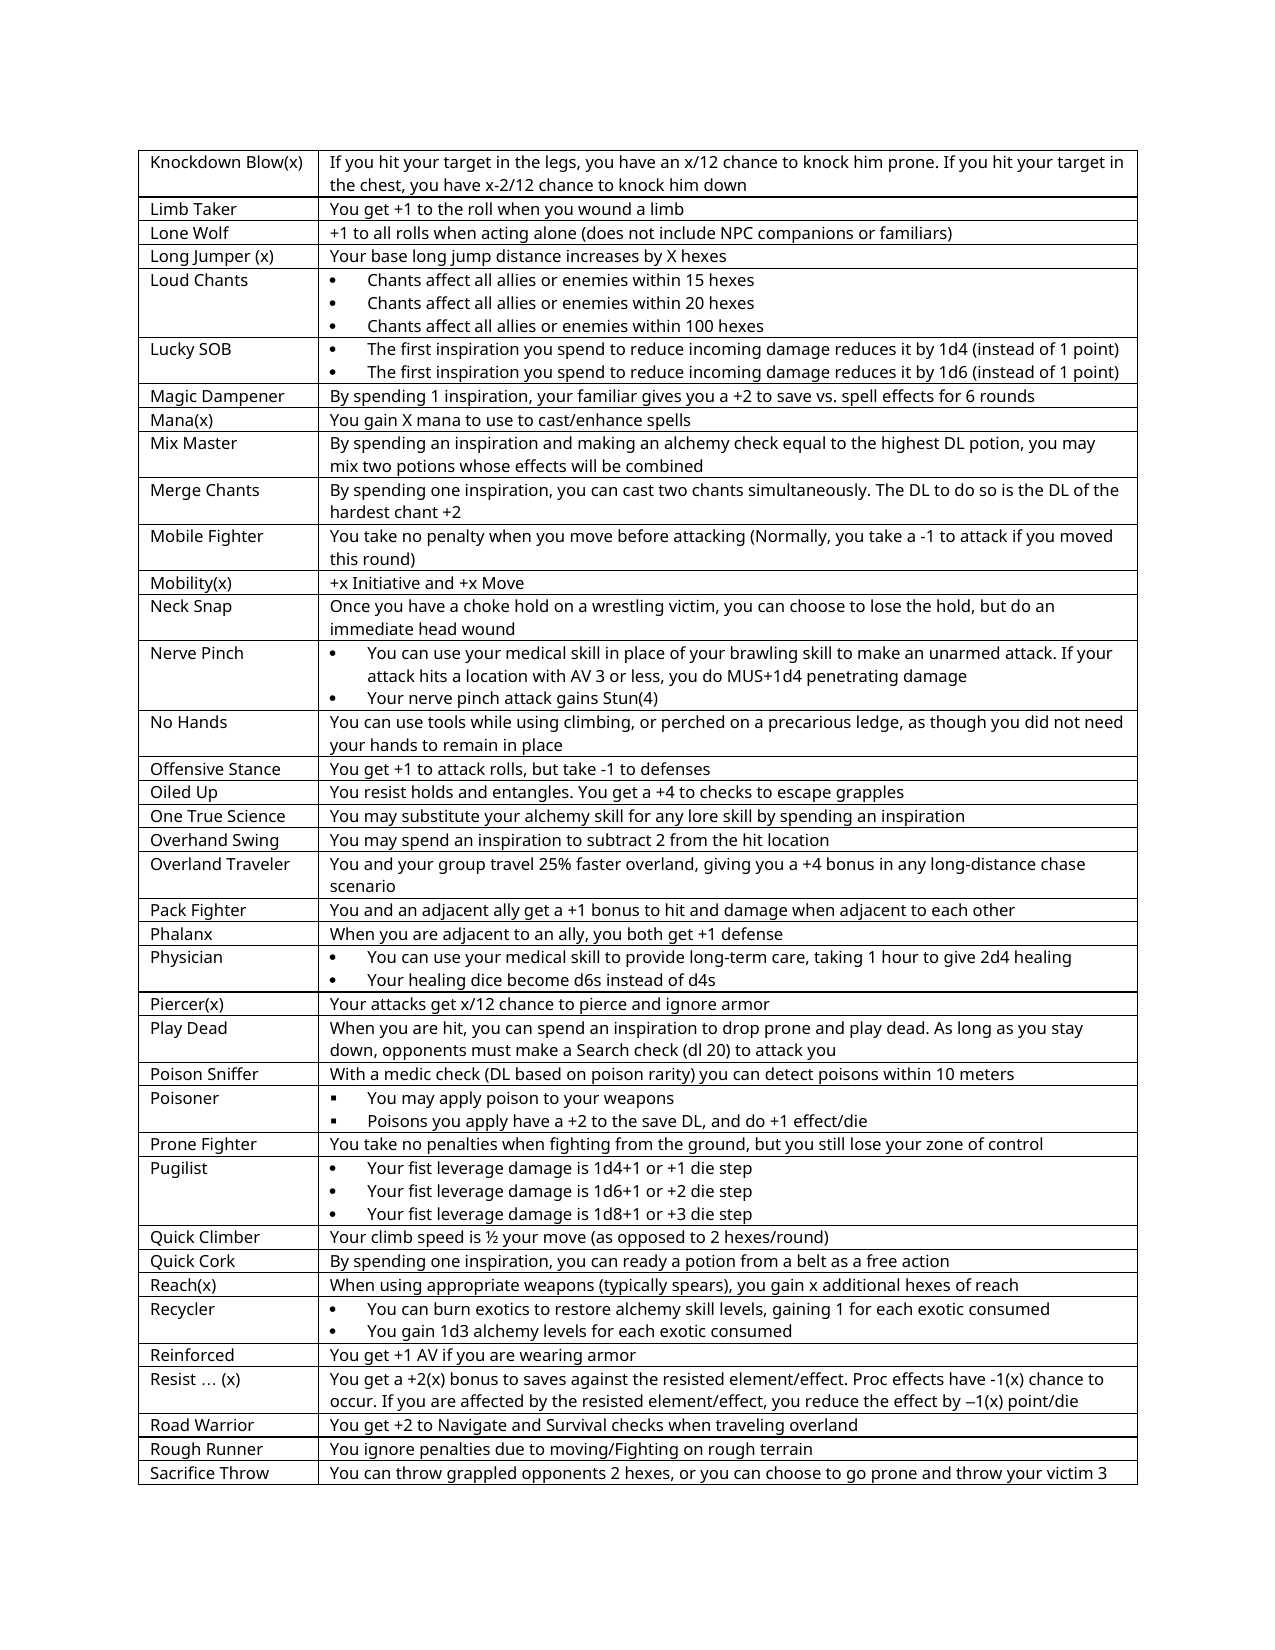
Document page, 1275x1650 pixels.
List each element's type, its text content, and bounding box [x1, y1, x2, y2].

table_cell Your attacks get x/12 chance to pierce and ignore armor [319, 993, 1137, 1015]
table_cell You and your group travel 25% faster overland, giving you a +4 bonus in any long-distance chase scenario [319, 852, 1137, 897]
table_cell You ignore penalties due to moving/Fighting on rough terrain [319, 1438, 1137, 1460]
table_cell Offensive Stance [139, 757, 318, 780]
table_cell Poison Sniffer [139, 1063, 318, 1085]
table_cell Chants affect all allies or enemies within 15 hexes Chants affect all allies or enemies within 20 hexes Chants affect all allies or enemies within 100 hexes [319, 269, 1137, 337]
table_cell When using appropriate weapons (typically spears), you gain x additional hexes of reach [319, 1273, 1137, 1296]
table_cell +x Initiative and +x Move [319, 571, 1137, 594]
table_cell Piercer(x) [139, 993, 318, 1015]
table_cell Knockdown Blow(x) [139, 151, 318, 196]
table_cell The first inspiration you spend to reduce incoming damage reduces it by 1d4 (instead of 1 point) The first inspiration you spend to reduce incoming damage reduces it by 1d6 (instead of 1 point) [319, 338, 1137, 383]
table_cell You take no penalty when you move before attacking (Normally, you take a -1 to attack if you moved this round) [319, 525, 1137, 570]
table_cell Sacrifice Throw [139, 1461, 318, 1484]
table_cell Mobile Fighter [139, 525, 318, 570]
table_cell Recycler [139, 1297, 318, 1342]
table_cell Rough Runner [139, 1438, 318, 1460]
table_cell Overhand Swing [139, 828, 318, 851]
table_cell Pugilist [139, 1157, 318, 1225]
table_cell Your climb speed is ½ your move (as opposed to 2 hexes/round) [319, 1226, 1137, 1248]
table_cell You may substitute your alchemy skill for any lore skill by spending an inspiration [319, 805, 1137, 827]
table_cell Your base long jump distance increases by X hexes [319, 245, 1137, 268]
table_cell You and an adjacent ally get a +1 bonus to hit and damage when adjacent to each other [319, 899, 1137, 921]
table_cell Overland Traveler [139, 852, 318, 897]
table_cell When you are adjacent to an ally, you both get +1 defense [319, 922, 1137, 945]
table_cell Play Dead [139, 1016, 318, 1062]
table_cell You get +2 to Navigate and Survival checks when traveling overland [319, 1414, 1137, 1436]
table_cell Quick Climber [139, 1226, 318, 1248]
table_cell You can use your medical skill in place of your brawling skill to make an unarmed attack. If your attack hits a location with AV 3 or less, you do MUS+1d4 penetrating damage Your nerve pinch attack gains Stun(4) [319, 641, 1137, 709]
table_cell You may spend an inspiration to subtract 2 from the hit location [319, 828, 1137, 851]
table_cell Long Jumper (x) [139, 245, 318, 268]
table_cell Oiled Up [139, 781, 318, 803]
table_cell You get +1 to the roll when you wound a limb [319, 198, 1137, 220]
table_cell By spending one inspiration, you can cast two chants simultaneously. The DL to do so is the DL of the hardest chant +2 [319, 478, 1137, 524]
table_cell Poisoner [139, 1086, 318, 1132]
table_cell You take no penalties when fighting from the ground, but you still lose your zone of control [319, 1133, 1137, 1156]
table_cell No Hands [139, 711, 318, 756]
table_cell One True Science [139, 805, 318, 827]
table_cell Pack Fighter [139, 899, 318, 921]
table_cell Neck Snap [139, 595, 318, 640]
table_cell By spending an inspiration and making an alchemy check equal to the highest DL potion, you may mix two potions whose effects will be combined [319, 432, 1137, 477]
table_cell Resist … (x) [139, 1367, 318, 1413]
table_cell Mix Master [139, 432, 318, 477]
table_cell You get +1 AV if you are wearing armor [319, 1344, 1137, 1366]
table_cell Loud Chants [139, 269, 318, 337]
table_cell Merge Chants [139, 478, 318, 524]
table_cell If you hit your target in the legs, you have an x/12 chance to knock him prone. If you hit your target in the chest, you have x-2/12 chance to knock him down [319, 151, 1137, 196]
table_cell Limb Taker [139, 198, 318, 220]
table_cell You can use tools while using climbing, or perched on a precarious ledge, as though you did not need your hands to remain in place [319, 711, 1137, 756]
table_cell Quick Cork [139, 1250, 318, 1272]
table_cell +1 to all rolls when acting alone (does not include NPC companions or familiars) [319, 221, 1137, 244]
table_cell Phalanx [139, 922, 318, 945]
table_cell You can burn exotics to restore alchemy skill levels, gaining 1 for each exotic consumed You gain 1d3 alchemy levels for each exotic consumed [319, 1297, 1137, 1342]
table_cell When you are hit, you can spend an inspiration to drop prone and play dead. As long as you stay down, opponents must make a Search check (dl 20) to attack you [319, 1016, 1137, 1062]
table_cell Prone Fighter [139, 1133, 318, 1156]
table_cell Road Warrior [139, 1414, 318, 1436]
table_cell You get a +2(x) bonus to saves against the resisted element/effect. Proc effects have -1(x) chance to occur. If you are affected by the resisted element/effect, you reduce the effect by –1(x) point/die [319, 1367, 1137, 1413]
table_cell You can use your medical skill to provide long-term care, taking 1 hour to give 2d4 healing Your healing dice become d6s instead of d4s [319, 946, 1137, 991]
table_cell Mobility(x) [139, 571, 318, 594]
table_cell Your fist leverage damage is 1d4+1 or +1 die step Your fist leverage damage is 1d6+1 or +2 die step Your fist leverage damage is 1d8+1 or +3 die step [319, 1157, 1137, 1225]
table_cell Nerve Pinch [139, 641, 318, 709]
table_cell By spending 1 inspiration, your familiar gives you a +2 to save vs. spell effects for 6 rounds [319, 384, 1137, 407]
table_cell You can throw grappled opponents 2 hexes, or you can choose to go prone and throw your victim 3 [319, 1461, 1137, 1484]
table_cell Magic Dampener [139, 384, 318, 407]
table_cell Reinforced [139, 1344, 318, 1366]
table_cell You resist holds and entangles. You get a +4 to checks to escape grapples [319, 781, 1137, 803]
table_cell Physician [139, 946, 318, 991]
table_cell Lone Wolf [139, 221, 318, 244]
table_cell By spending one inspiration, you can ready a potion from a belt as a free action [319, 1250, 1137, 1272]
table_cell You may apply poison to your weapons Poisons you apply have a +2 to the save DL, and do +1 effect/die [319, 1086, 1137, 1132]
table_cell Mana(x) [139, 408, 318, 431]
table_cell With a medic check (DL based on poison rarity) you can detect poisons within 10 meters [319, 1063, 1137, 1085]
table_cell You get +1 to attack rolls, but take -1 to defenses [319, 757, 1137, 780]
table_cell Reach(x) [139, 1273, 318, 1296]
table_cell You gain X mana to use to cast/enhance spells [319, 408, 1137, 431]
table_cell Once you have a choke hold on a wrestling victim, you can choose to lose the hold, but do an immediate head wound [319, 595, 1137, 640]
table_cell Lucky SOB [139, 338, 318, 383]
